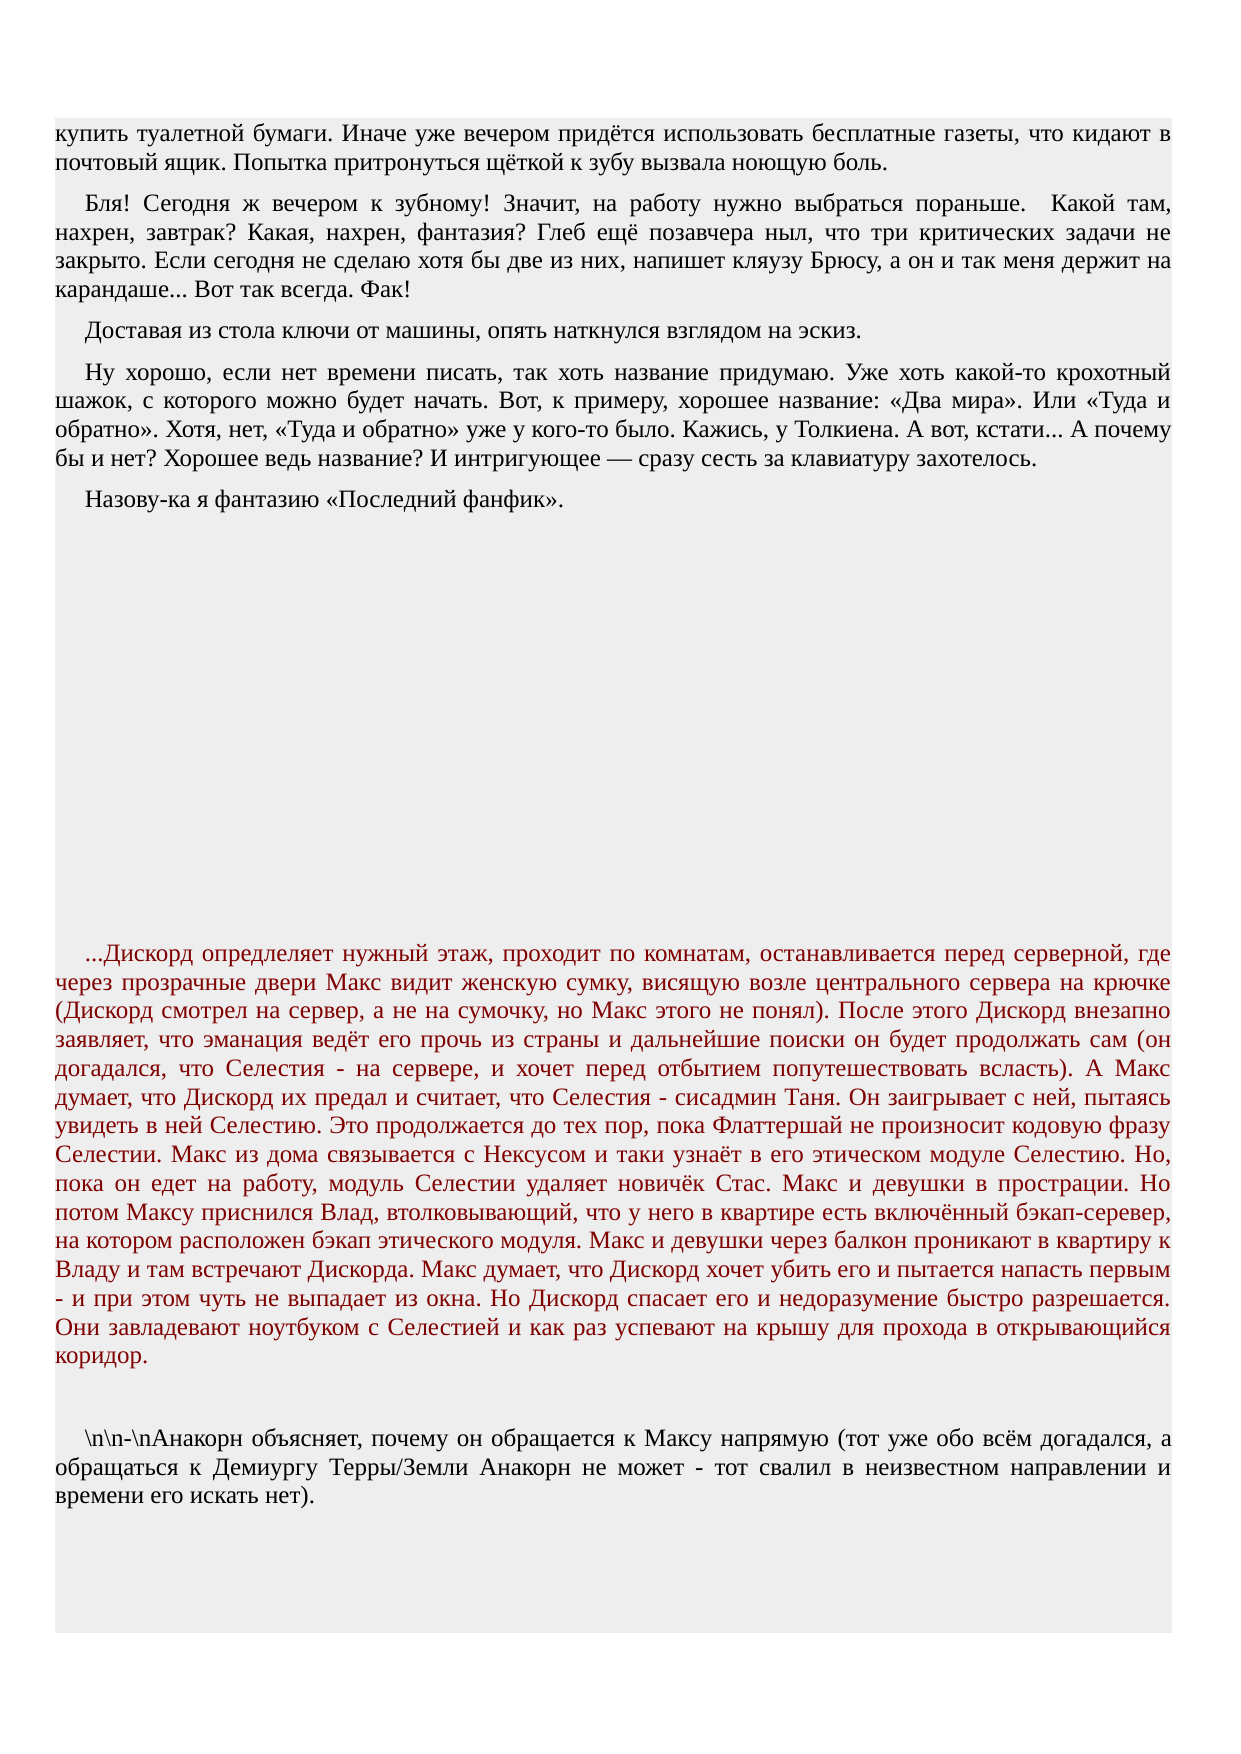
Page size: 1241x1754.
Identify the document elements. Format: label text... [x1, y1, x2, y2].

text купить туалетной бумаги. Иначе уже вечером придётся использовать бесплатные газеты, что кидают в почтовый ящик. Попытка притронуться щёткой к зубу вызвала ноющую боль. [55, 118, 1172, 176]
text \n\n-\nАнакорн объясняет, почему он обращается к Максу напрямую (тот уже обо всём догадался, а обращаться к Демиургу Терры/Земли Анакорн не может - тот свалил в неизвестном направлении и времени его искать нет). [55, 1423, 1172, 1509]
text Бля! Сегодня ж вечером к зубному! Значит, на работу нужно выбраться пораньше. Какой там, нахрен, завтрак? Какая, нахрен, фантазия? Глеб ещё позавчера ныл, что три критических задачи не закрыто. Если сегодня не сделаю хотя бы две из них, напишет кляузу Брюсу, а он и так меня держит на карандаше... Вот так всегда. Фак! [55, 188, 1172, 303]
text Ну хорошо, если нет времени писать, так хоть название придумаю. Уже хоть какой-то крохотный шажок, с которого можно будет начать. Вот, к примеру, хорошее название: «Два мира». Или «Туда и обратно». Хотя, нет, «Туда и обратно» уже у кого-то было. Кажись, у Толкиена. А вот, кстати... А почему бы и нет? Хорошее ведь название? И интригующее — сразу сесть за клавиатуру захотелось. [55, 357, 1172, 472]
text Доставая из стола ключи от машины, опять наткнулся взглядом на эскиз. [55, 316, 1172, 344]
text Назову-ка я фантазию «Последний фанфик». [55, 484, 1172, 513]
text ...Дискорд опредлеляет нужный этаж, проходит по комнатам, останавливается перед серверной, где через прозрачные двери Макс видит женскую сумку, висящую возле центрального сервера на крючке (Дискорд смотрел на сервер, а не на сумочку, но Макс этого не понял). После этого Дискорд внезапно заявляет, что эманация ведёт его прочь из страны и дальнейшие поиски он будет продолжать сам (он догадался, что Селестия - на сервере, и хочет перед отбытием попутешествовать всласть). А Макс думает, что Дискорд их предал и считает, что Селестия - сисадмин Таня. Он заигрывает с ней, пытаясь увидеть в ней Селестию. Это продолжается до тех пор, пока Флаттершай не произносит кодовую фразу Селестии. Макс из дома связывается с Нексусом и таки узнаёт в его этическом модуле Селестию. Но, пока он едет на работу, модуль Селестии удаляет новичёк Стас. Макс и девушки в прострации. Но потом Максу приснился Влад, втолковывающий, что у него в квартире есть включённый бэкап-серевер, на котором расположен бэкап этического модуля. Макс и девушки через балкон проникают в квартиру к Владу и там встречают Дискорда. Макс думает, что Дискорд хочет убить его и пытается напасть первым - и при этом чуть не выпадает из окна. Но Дискорд спасает его и недоразумение быстро разрешается. Они завладевают ноутбуком с Селестией и как раз успевают на крышу для прохода в открывающийся коридор. [55, 938, 1172, 1369]
